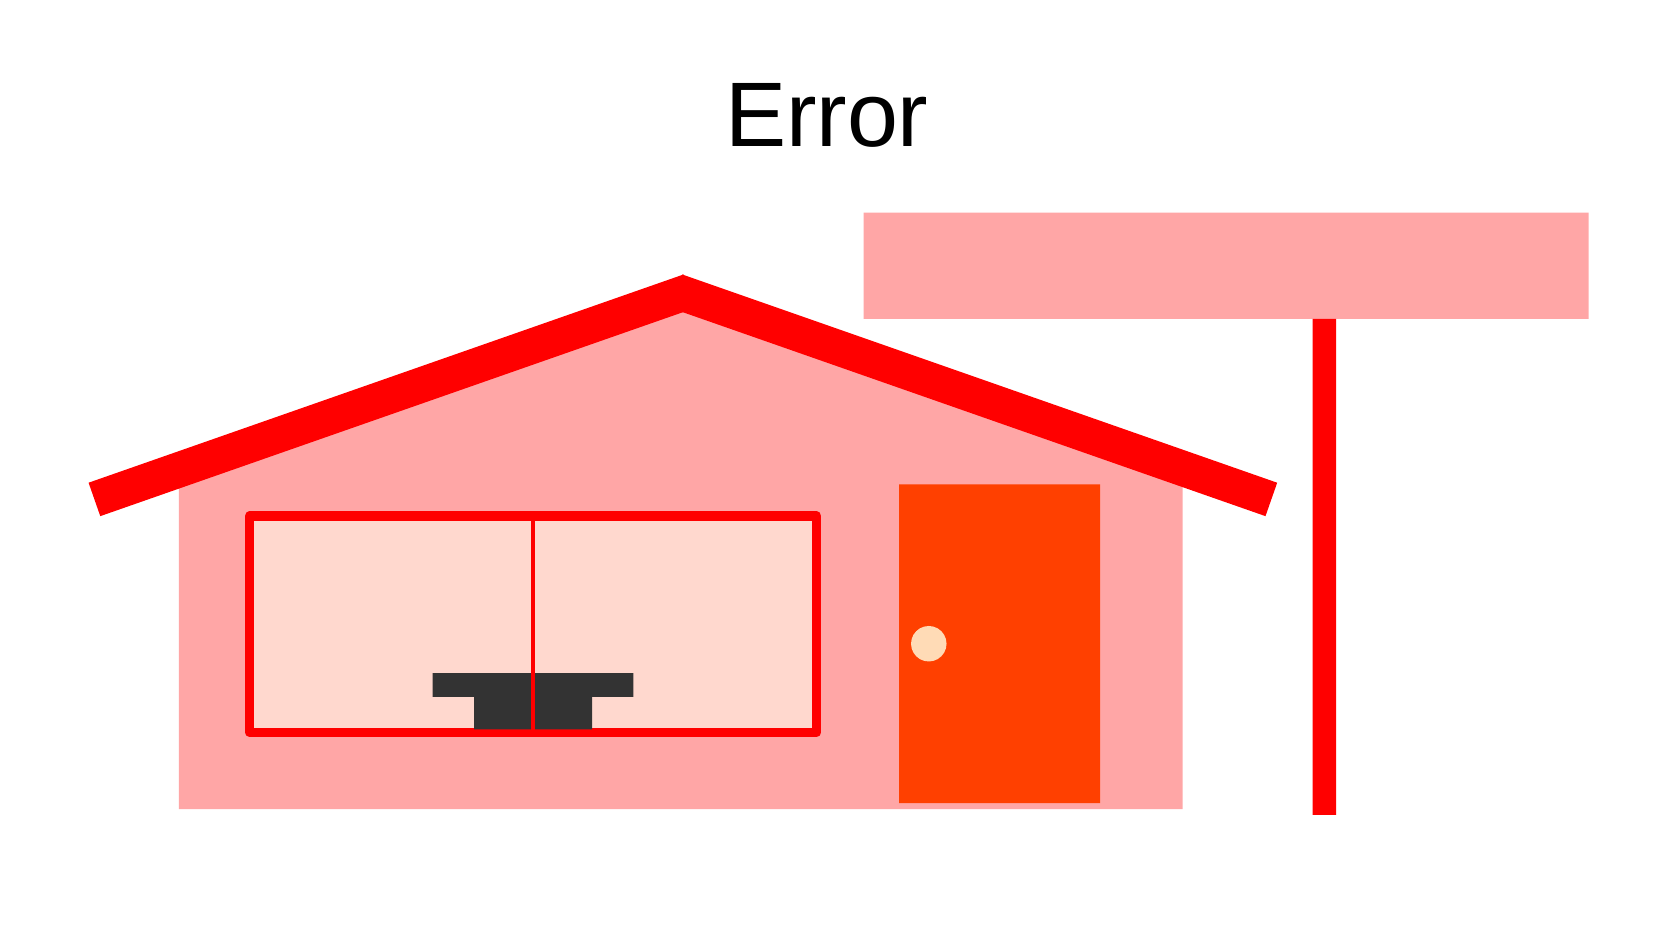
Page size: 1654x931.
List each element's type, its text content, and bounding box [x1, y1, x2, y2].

title Error [82, 37, 1571, 193]
text_box [88, 274, 1278, 810]
text_box [863, 212, 1589, 815]
